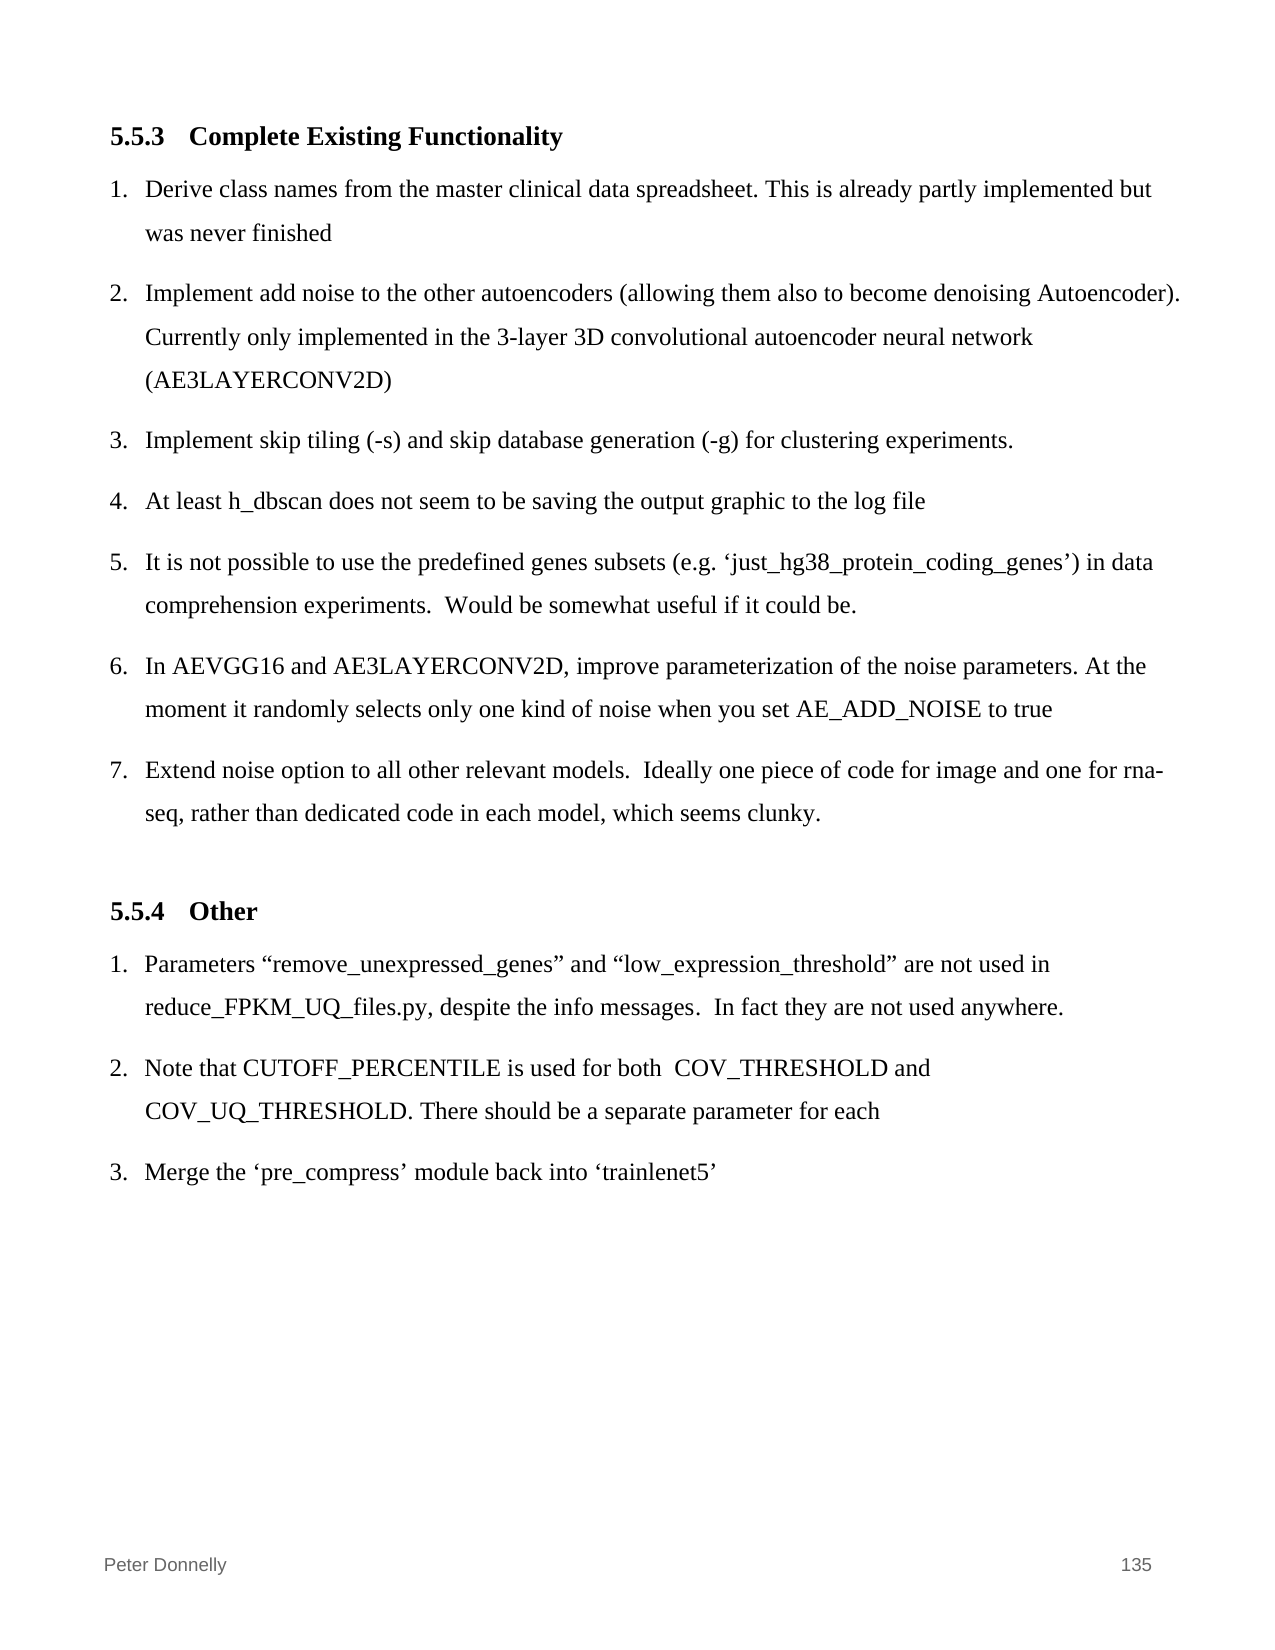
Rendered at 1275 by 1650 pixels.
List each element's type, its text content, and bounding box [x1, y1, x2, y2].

list At least h_dbscan does not seem to be saving the output graphic to the log file [109, 486, 1181, 515]
list Note that CUTOFF_PERCENTILE is used for both COV_THRESHOLD and COV_UQ_THRESHOLD. There should be a separate parameter for each [109, 1053, 1181, 1125]
list It is not possible to use the predefined genes subsets (e.g. ‘just_hg38_protein_coding_genes’) in data comprehension experiments. Would be somewhat useful if it could be. [109, 547, 1181, 619]
list Derive class names from the master clinical data spreadsheet. This is already partly implemented but was never finished [109, 174, 1181, 246]
list Extend noise option to all other relevant models. Ideally one piece of code for image and one for rna-seq, rather than dedicated code in each model, which seems clunky. [109, 755, 1181, 827]
subtitle Other [103, 894, 1181, 926]
subtitle Complete Existing Functionality [103, 120, 1181, 151]
list In AEVGG16 and AE3LAYERCONV2D, improve parameterization of the noise parameters. At the moment it randomly selects only one kind of noise when you set AE_ADD_NOISE to true [109, 651, 1181, 723]
list Implement skip tiling (-s) and skip database generation (-g) for clustering experiments. [109, 426, 1181, 454]
list Merge the ‘pre_compress’ module back into ‘trainlenet5’ [109, 1157, 1181, 1186]
list Parameters “remove_unexpressed_genes” and “low_expression_threshold” are not used in reduce_FPKM_UQ_files.py, despite the info messages. In fact they are not used anywhere. [109, 949, 1181, 1021]
list Implement add noise to the other autoencoders (allowing them also to become denoising Autoencoder). Currently only implemented in the 3-layer 3D convolutional autoencoder neural network (AE3LAYERCONV2D) [109, 278, 1181, 393]
